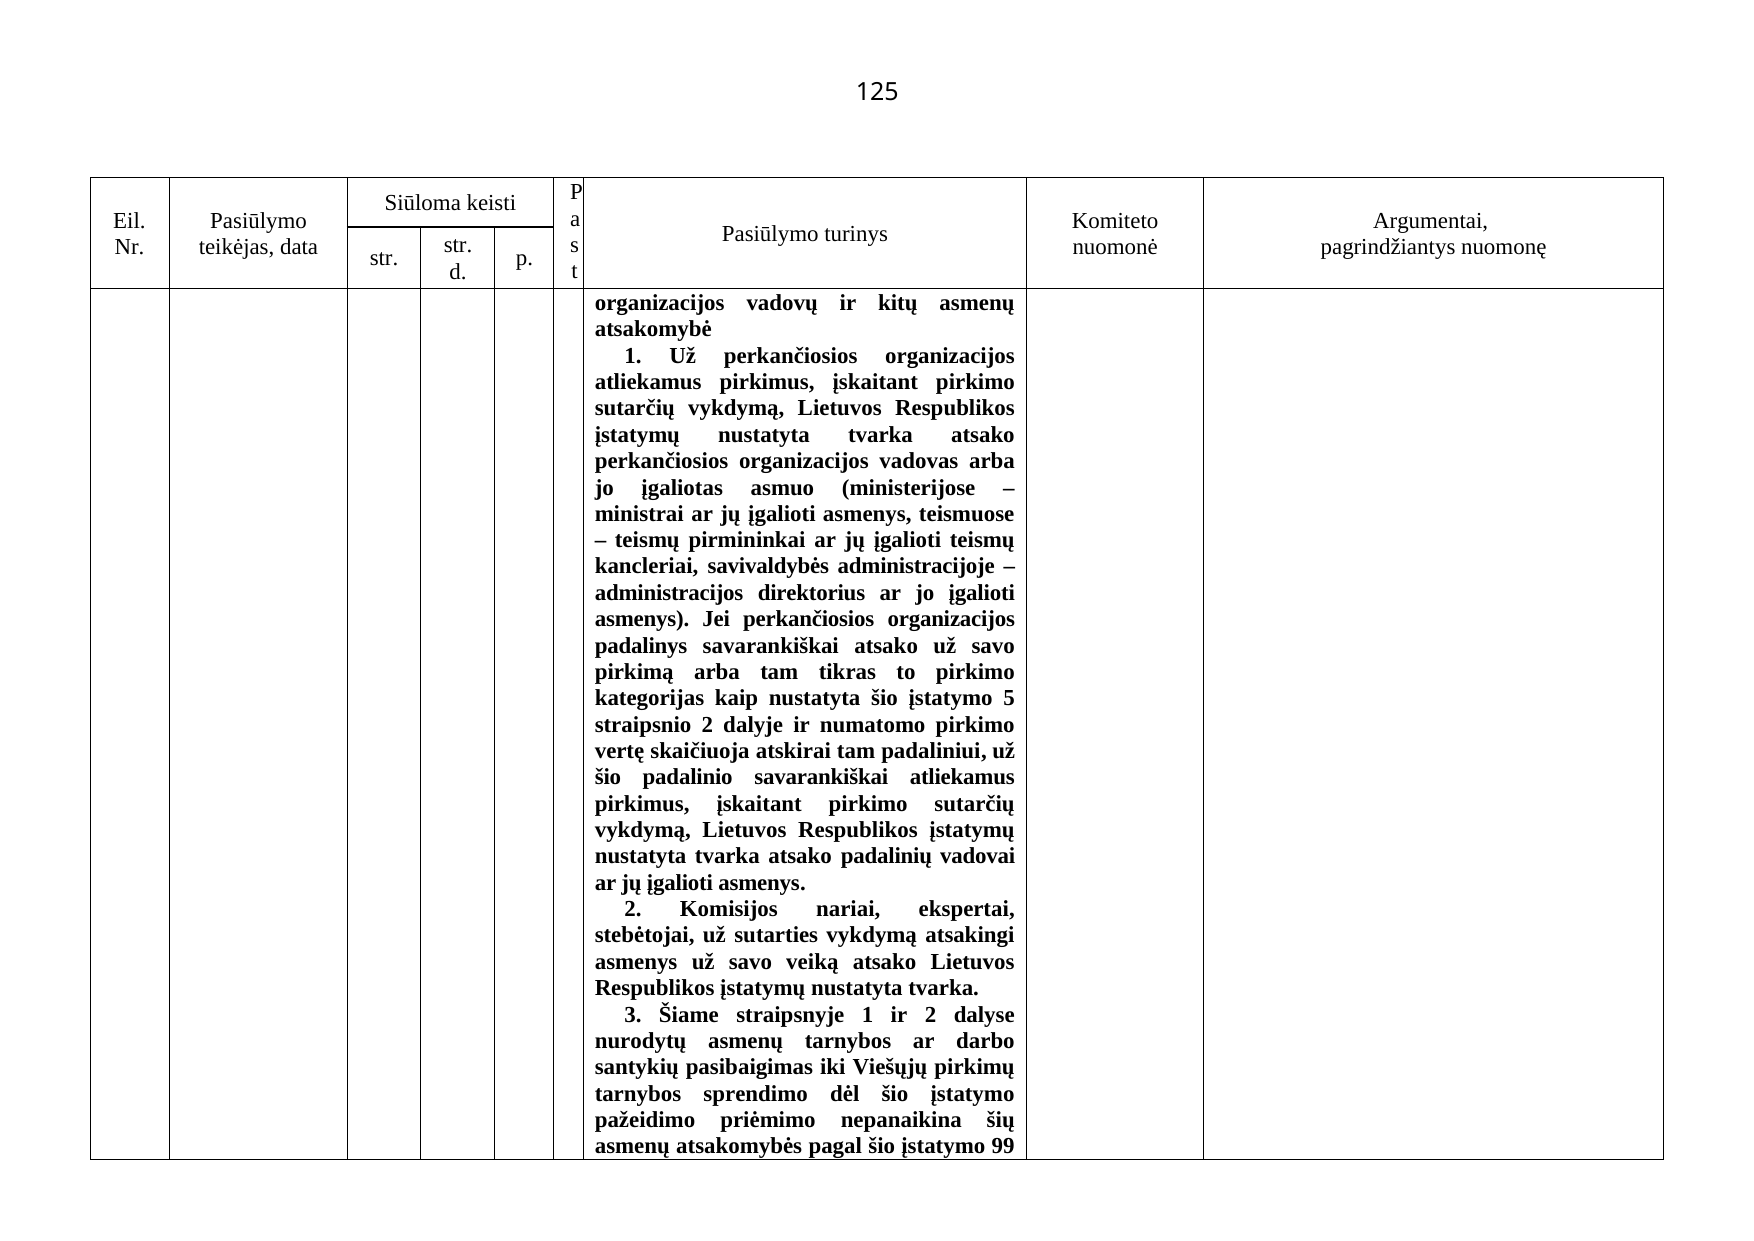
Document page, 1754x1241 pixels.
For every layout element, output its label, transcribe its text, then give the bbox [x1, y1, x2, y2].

table_cell [495, 289, 553, 1159]
table_cell organizacijos vadovų ir kitų asmenų atsakomybė 1. Už perkančiosios organizacijos atliekamus pirkimus, įskaitant pirkimo sutarčių vykdymą, Lietuvos Respublikos įstatymų nustatyta tvarka atsako perkančiosios organizacijos vadovas arba jo įgaliotas asmuo (ministerijose – ministrai ar jų įgalioti asmenys, teismuose – teismų pirmininkai ar jų įgalioti teismų kancleriai, savivaldybės administracijoje – administracijos direktorius ar jo įgalioti asmenys). Jei perkančiosios organizacijos padalinys savarankiškai atsako už savo pirkimą arba tam tikras to pirkimo kategorijas kaip nustatyta šio įstatymo 5 straipsnio 2 dalyje ir numatomo pirkimo vertę skaičiuoja atskirai tam padaliniui, už šio padalinio savarankiškai atliekamus pirkimus, įskaitant pirkimo sutarčių vykdymą, Lietuvos Respublikos įstatymų nustatyta tvarka atsako padalinių vadovai ar jų įgalioti asmenys. 2. Komisijos nariai, ekspertai, stebėtojai, už sutarties vykdymą atsakingi asmenys už savo veiką atsako Lietuvos Respublikos įstatymų nustatyta tvarka. 3. Šiame straipsnyje 1 ir 2 dalyse nurodytų asmenų tarnybos ar darbo santykių pasibaigimas iki Viešųjų pirkimų tarnybos sprendimo dėl šio įstatymo pažeidimo priėmimo nepanaikina šių asmenų atsakomybės pagal šio įstatymo 99 [584, 289, 1026, 1159]
table_cell N [554, 289, 583, 1159]
table_cell [421, 289, 494, 1159]
table_cell [1027, 289, 1203, 1159]
table_header Siūloma keisti [348, 178, 553, 226]
table_cell [348, 289, 420, 1159]
table_cell [91, 289, 169, 1159]
table_header Pasiūlymo turinys [584, 178, 1026, 288]
table_header Eil. Nr. [91, 178, 169, 288]
table_cell [170, 289, 347, 1159]
table_cell str. [348, 228, 420, 288]
table_header Komiteto nuomonė [1027, 178, 1203, 288]
table_header Argumentai, pagrindžiantys nuomonę [1204, 178, 1663, 288]
table_cell str. d. [421, 228, 494, 288]
table_cell [1204, 289, 1663, 1159]
table_header Pastabos [554, 178, 583, 288]
table_cell p. [495, 228, 553, 288]
table_header Pasiūlymo teikėjas, data [170, 178, 347, 288]
